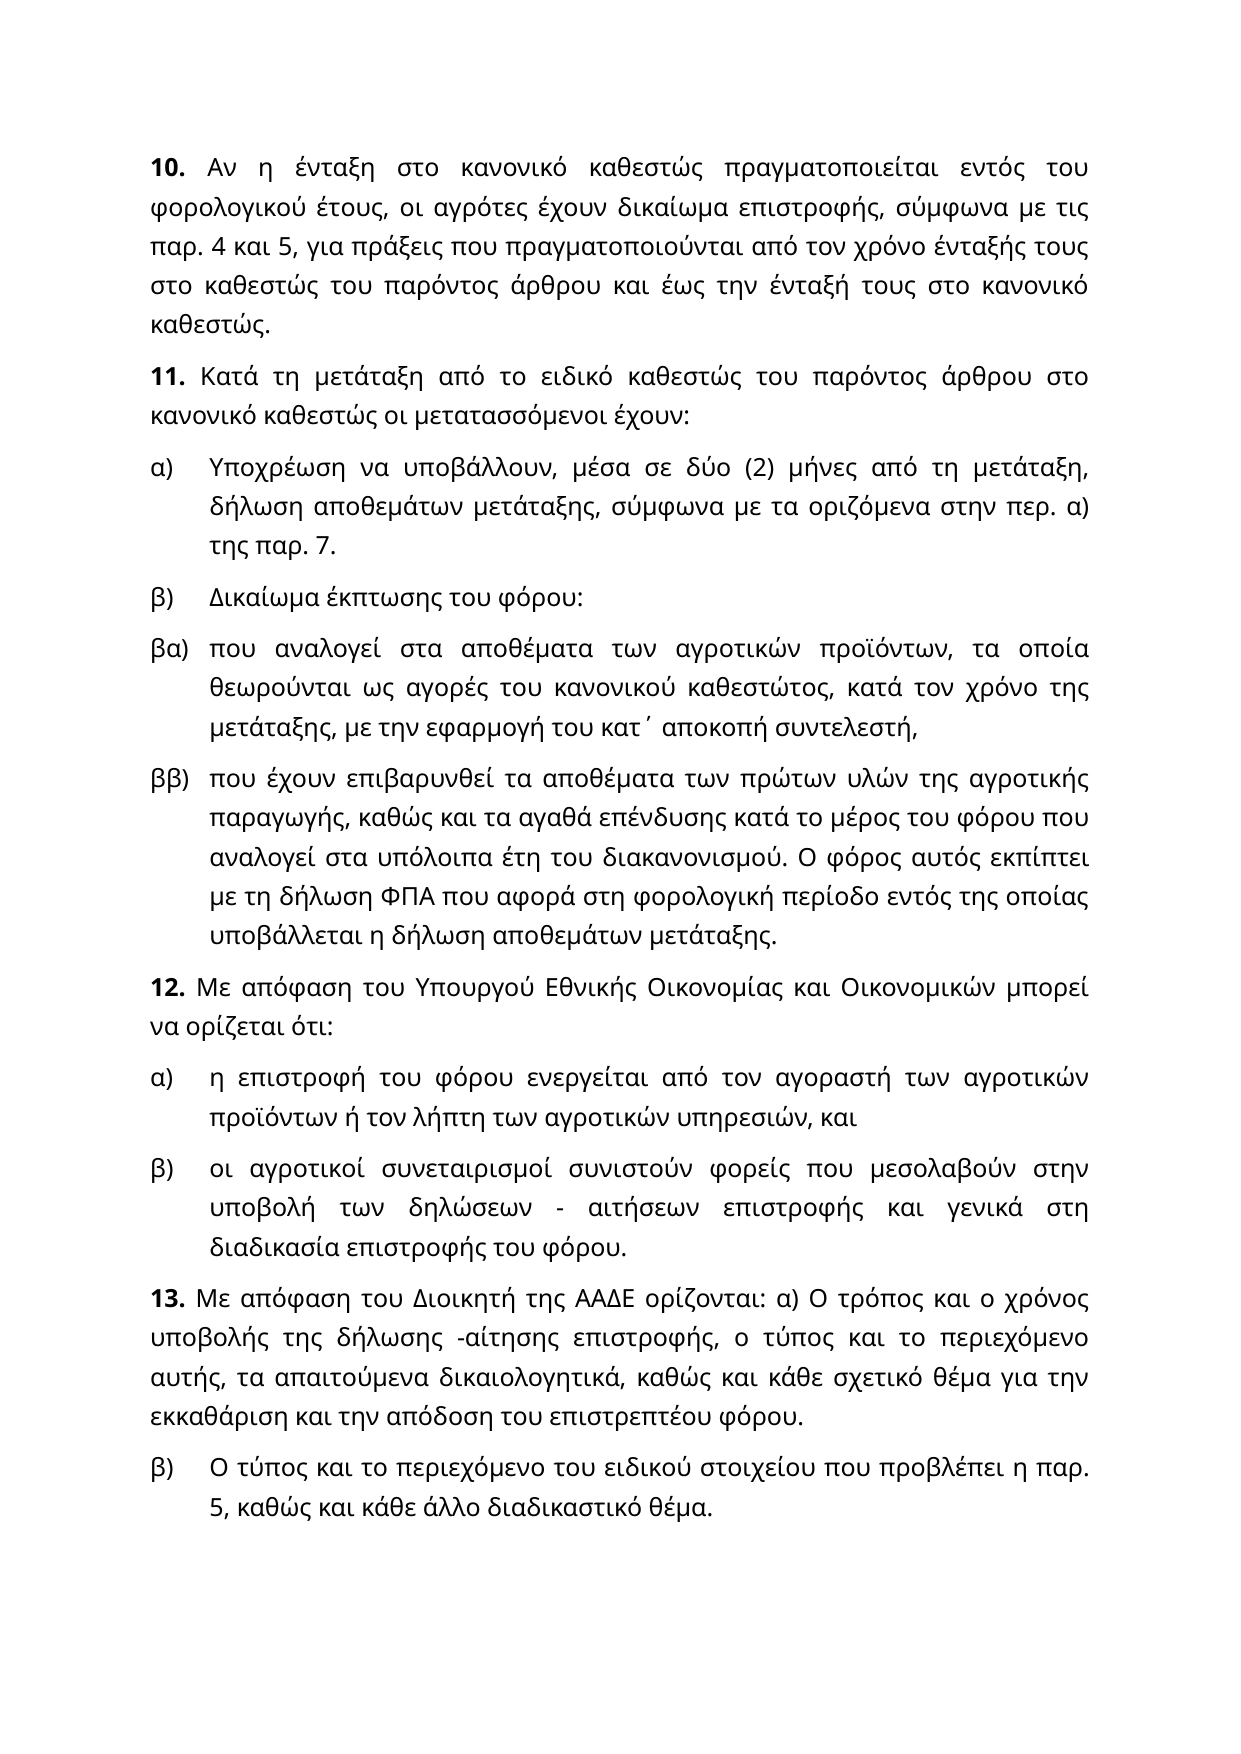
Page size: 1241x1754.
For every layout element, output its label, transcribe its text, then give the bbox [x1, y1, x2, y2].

text 10. Αν η ένταξη στο κανονικό καθεστώς πραγματοποιείται εντός του φορολογικού έτους, οι αγρότες έχουν δικαίωμα επιστροφής, σύμφωνα με τις παρ. 4 και 5, για πράξεις που πραγματοποιούνται από τον χρόνο ένταξής τους στο καθεστώς του παρόντος άρθρου και έως την ένταξή τους στο κανονικό καθεστώς. [150, 150, 1090, 341]
text 11. Κατά τη μετάταξη από το ειδικό καθεστώς του παρόντος άρθρου στο κανονικό καθεστώς οι μετατασσόμενοι έχουν: [150, 358, 1090, 432]
list β) οι αγροτικοί συνεταιρισμοί συνιστούν φορείς που μεσολαβούν στην υποβολή των δηλώσεων - αιτήσεων επιστροφής και γενικά στη διαδικασία επιστροφής του φόρου. [150, 1151, 1090, 1263]
list β) Ο τύπος και το περιεχόμενο του ειδικού στοιχείου που προβλέπει η παρ. 5, καθώς και κάθε άλλο διαδικαστικό θέμα. [150, 1450, 1090, 1523]
list β) Δικαίωμα έκπτωσης του φόρου: [150, 579, 1090, 613]
list α) η επιστροφή του φόρου ενεργείται από τον αγοραστή των αγροτικών προϊόντων ή τον λήπτη των αγροτικών υπηρεσιών, και [150, 1060, 1090, 1133]
text 12. Με απόφαση του Υπουργού Εθνικής Οικονομίας και Οικονομικών μπορεί να ορίζεται ότι: [150, 969, 1090, 1042]
list α) Υποχρέωση να υποβάλλουν, μέσα σε δύο (2) μήνες από τη μετάταξη, δήλωση αποθεμάτων μετάταξης, σύμφωνα με τα οριζόμενα στην περ. α) της παρ. 7. [150, 449, 1090, 562]
list βα) που αναλογεί στα αποθέματα των αγροτικών προϊόντων, τα οποία θεωρούνται ως αγορές του κανονικού καθεστώτος, κατά τον χρόνο της μετάταξης, με την εφαρμογή του κατ΄ αποκοπή συντελεστή, [150, 631, 1090, 743]
list ββ) που έχουν επιβαρυνθεί τα αποθέματα των πρώτων υλών της αγροτικής παραγωγής, καθώς και τα αγαθά επένδυσης κατά το μέρος του φόρου που αναλογεί στα υπόλοιπα έτη του διακανονισμού. Ο φόρος αυτός εκπίπτει με τη δήλωση ΦΠΑ που αφορά στη φορολογική περίοδο εντός της οποίας υποβάλλεται η δήλωση απο­θεμάτων μετάταξης. [150, 761, 1090, 952]
text 13. Με απόφαση του Διοικητή της ΑΑΔΕ ορίζονται: α) Ο τρόπος και ο χρόνος υποβολής της δήλωσης -αίτησης επιστροφής, ο τύπος και το περιεχόμενο αυτής, τα απαιτούμενα δικαιολογητικά, καθώς και κάθε σχετικό θέμα για την εκκαθάριση και την απόδοση του επιστρεπτέου φόρου. [150, 1281, 1090, 1432]
